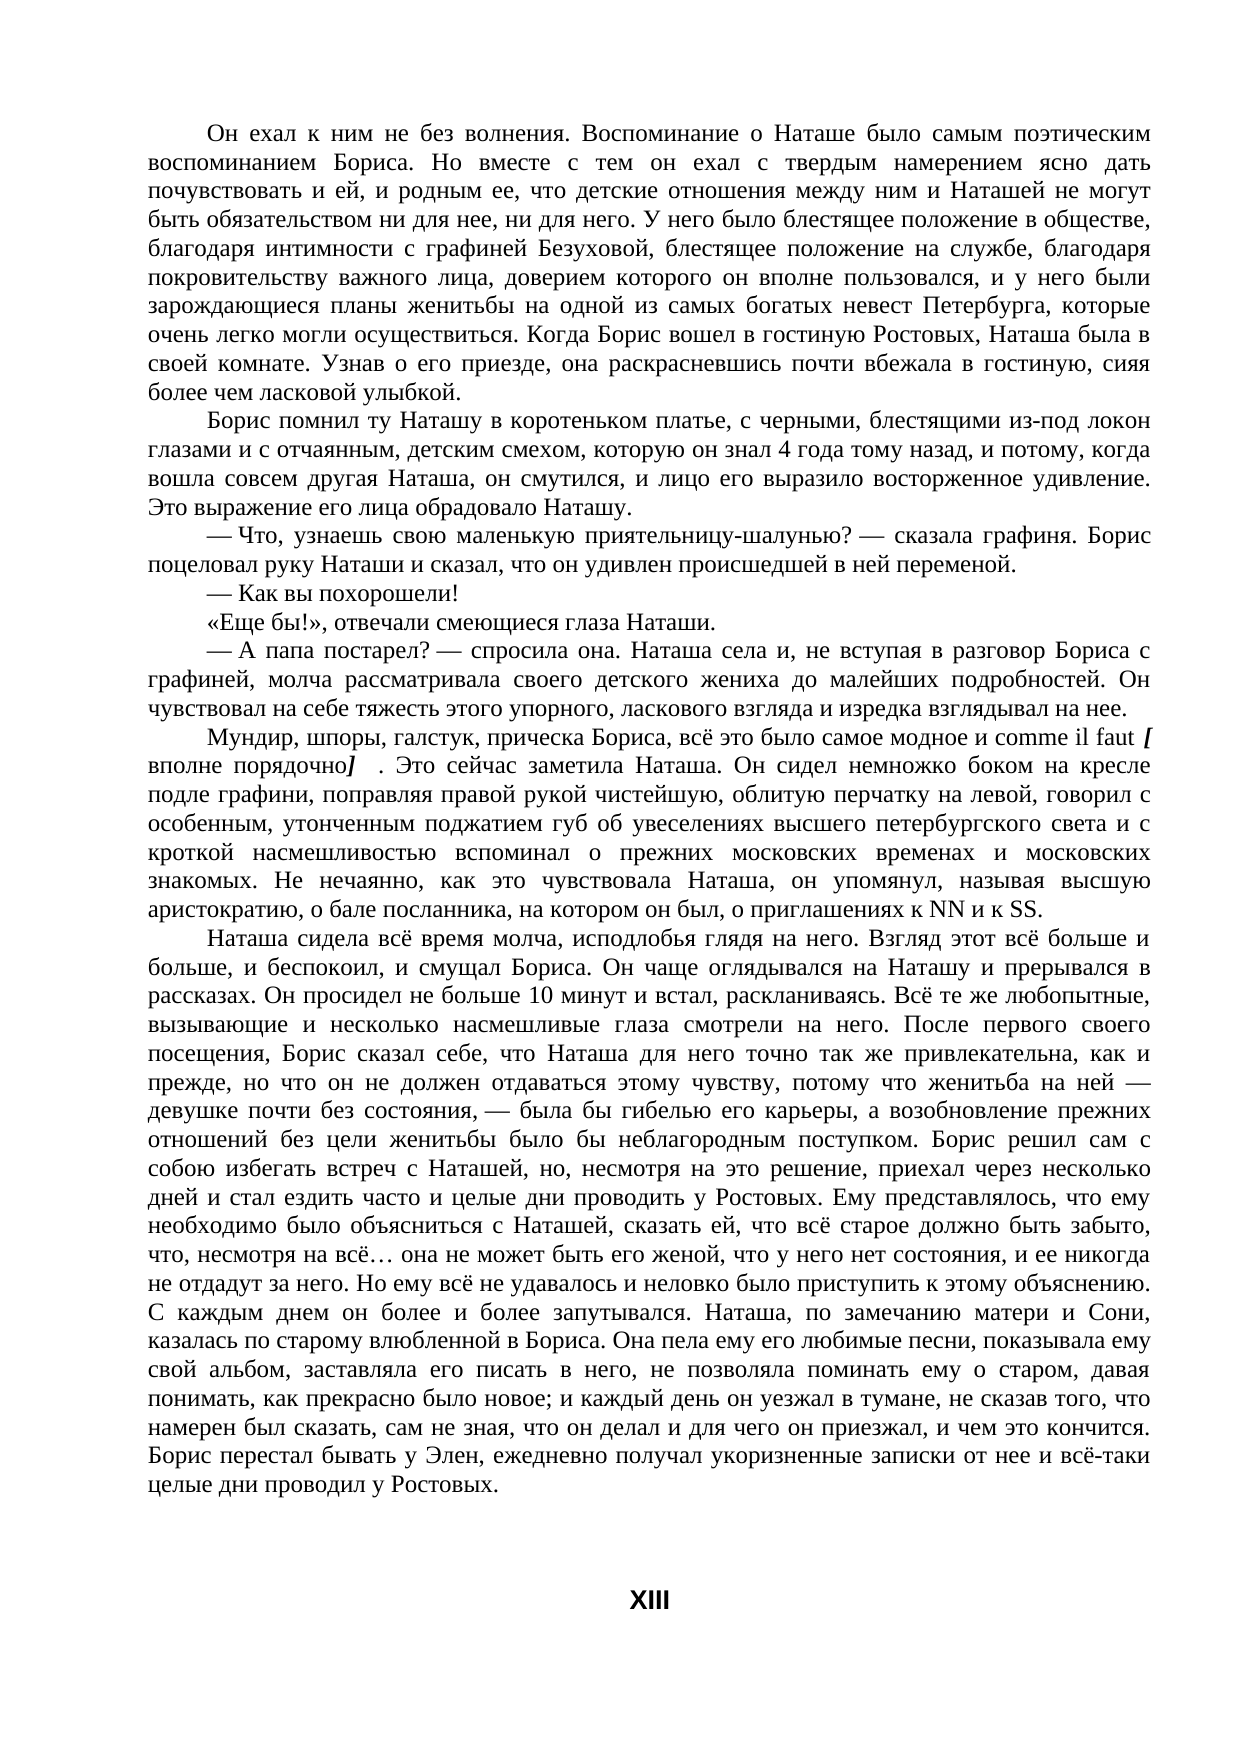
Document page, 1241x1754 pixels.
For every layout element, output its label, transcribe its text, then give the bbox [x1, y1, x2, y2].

text — А папа постарел? — спросила она. Наташа села и, не вступая в разговор Бориса с графиней, молча рассматривала своего детского жениха до малейших подробностей. Он чувствовал на себе тяжесть этого упорного, ласкового взгляда и изредка взглядывал на нее. [148, 636, 1152, 722]
text Он ехал к ним не без волнения. Воспоминание о Наташе было самым поэтическим воспоминанием Бориса. Но вместе с тем он ехал с твердым намерением ясно дать почувствовать и ей, и родным ее, что детские отношения между ним и Наташей не могут быть обязательством ни для нее, ни для него. У него было блестящее положение в обществе, благодаря интимности с графиней Безуховой, блестящее положение на службе, благодаря покровительству важного лица, доверием которого он вполне пользовался, и у него были зарождающиеся планы женитьбы на одной из самых богатых невест Петербурга, которые очень легко могли осуществиться. Когда Борис вошел в гостиную Ростовых, Наташа была в своей комнате. Узнав о его приезде, она раскрасневшись почти вбежала в гостиную, сияя более чем ласковой улыбкой. [148, 118, 1152, 406]
text Борис помнил ту Наташу в коротеньком платье, с черными, блестящими из-под локон глазами и с отчаянным, детским смехом, которую он знал 4 года тому назад, и потому, когда вошла совсем другая Наташа, он смутился, и лицо его выразило восторженное удивление. Это выражение его лица обрадовало Наташу. [148, 406, 1152, 521]
subtitle XIII [148, 1584, 1152, 1616]
text Мундир, шпоры, галстук, прическа Бориса, всё это было самое модное и сomme il faut [ вполне порядочно] . Это сейчас заметила Наташа. Он сидел немножко боком на кресле подле графини, поправляя правой рукой чистейшую, облитую перчатку на левой, говорил с особенным, утонченным поджатием губ об увеселениях высшего петербургского света и с кроткой насмешливостью вспоминал о прежних московских временах и московских знакомых. Не нечаянно, как это чувствовала Наташа, он упомянул, называя высшую аристократию, о бале посланника, на котором он был, о приглашениях к NN и к SS. [148, 722, 1152, 923]
text — Как вы похорошели! [148, 578, 1152, 607]
text «Еще бы!», отвечали смеющиеся глаза Наташи. [148, 607, 1152, 636]
text Наташа сидела всё время молча, исподлобья глядя на него. Взгляд этот всё больше и больше, и беспокоил, и смущал Бориса. Он чаще оглядывался на Наташу и прерывался в рассказах. Он просидел не больше 10 минут и встал, раскланиваясь. Всё те же любопытные, вызывающие и несколько насмешливые глаза смотрели на него. После первого своего посещения, Борис сказал себе, что Наташа для него точно так же привлекательна, как и прежде, но что он не должен отдаваться этому чувству, потому что женитьба на ней — девушке почти без состояния, — была бы гибелью его карьеры, а возобновление прежних отношений без цели женитьбы было бы неблагородным поступком. Борис решил сам с собою избегать встреч с Наташей, нo, несмотря на это решение, приехал через несколько дней и стал ездить часто и целые дни проводить у Ростовых. Ему представлялось, что ему необходимо было объясниться с Наташей, сказать ей, что всё старое должно быть забыто, что, несмотря на всё… она не может быть его женой, что у него нет состояния, и ее никогда не отдадут за него. Но ему всё не удавалось и неловко было приступить к этому объяснению. С каждым днем он более и более запутывался. Наташа, по замечанию матери и Сони, казалась по старому влюбленной в Бориса. Она пела ему его любимые песни, показывала ему свой альбом, заставляла его писать в него, не позволяла поминать ему о старом, давая понимать, как прекрасно было новое; и каждый день он уезжал в тумане, не сказав того, что намерен был сказать, сам не зная, что он делал и для чего он приезжал, и чем это кончится. Борис перестал бывать у Элен, ежедневно получал укоризненные записки от нее и всё-таки целые дни проводил у Ростовых. [148, 923, 1152, 1498]
text — Что, узнаешь свою маленькую приятельницу-шалунью? — сказала графиня. Борис поцеловал руку Наташи и сказал, что он удивлен происшедшей в ней переменой. [148, 521, 1152, 578]
